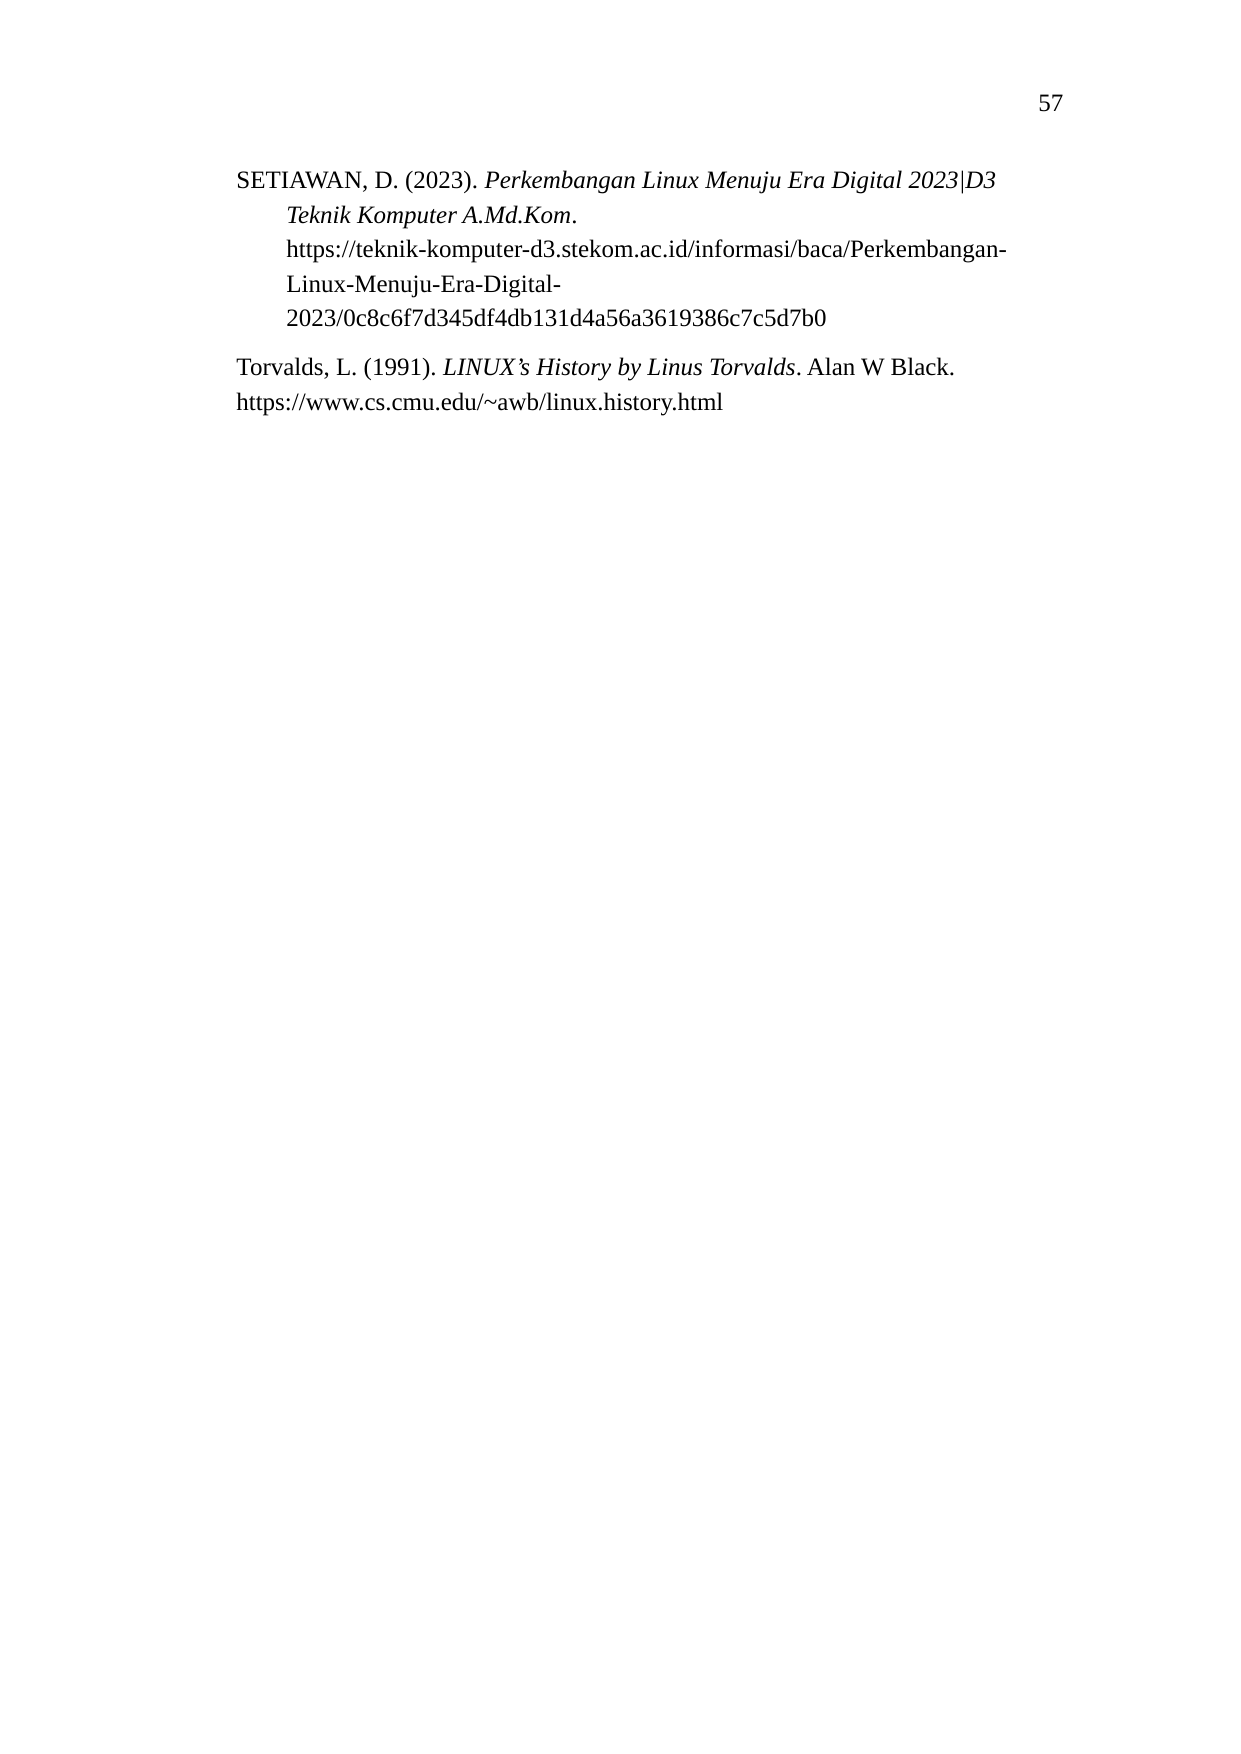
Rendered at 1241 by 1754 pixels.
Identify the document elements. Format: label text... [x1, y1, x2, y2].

text ‌ [236, 593, 1063, 643]
text SETIAWAN, D. (2023). Perkembangan Linux Menuju Era Digital 2023|D3 Teknik Komputer A.Md.Kom. https://teknik-komputer-d3.stekom.ac.id/informasi/baca/Perkembangan-Linux-Menuju-Era-Digital-2023/0c8c6f7d345df4db131d4a56a3619386c7c5d7b0 [236, 165, 1063, 332]
text Torvalds, L. (1991). LINUX’s History by Linus Torvalds. Alan W Black. https://www.cs.cmu.edu/~awb/linux.history.html [236, 352, 1063, 416]
